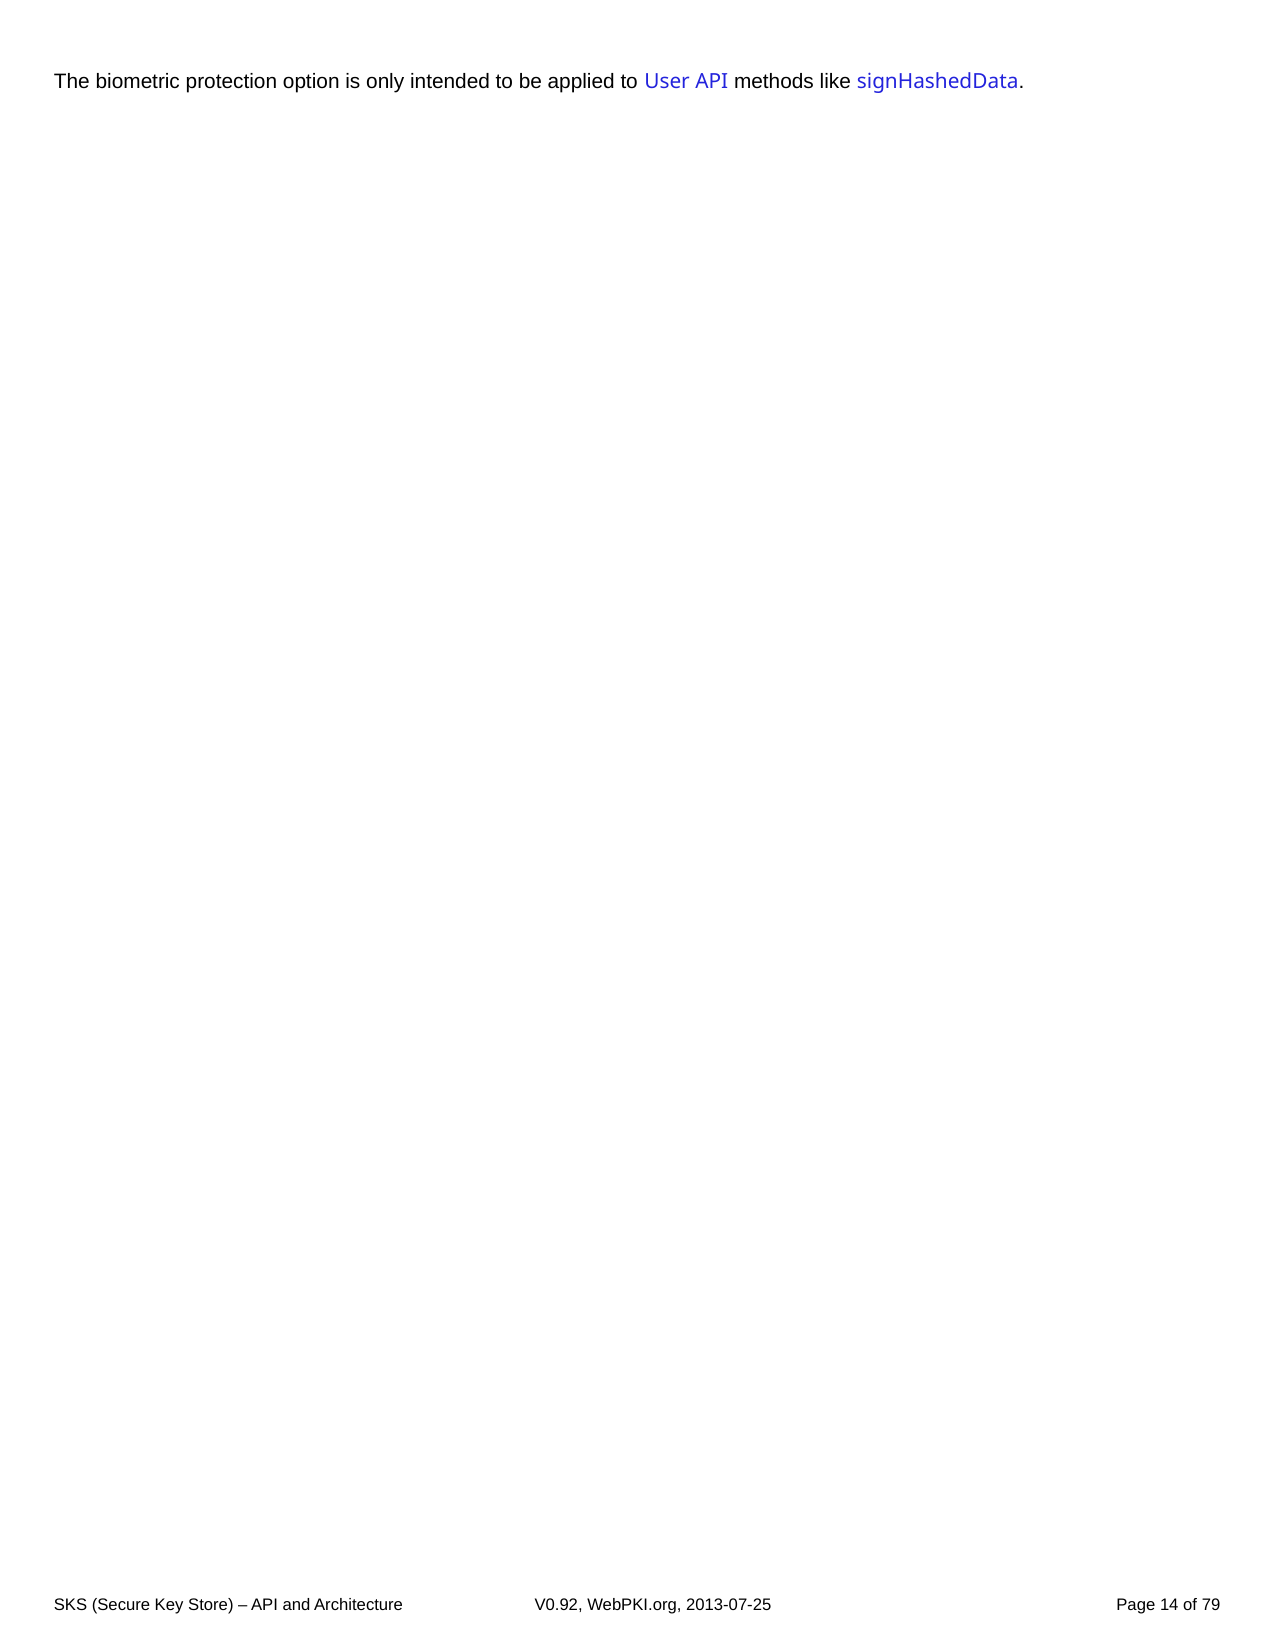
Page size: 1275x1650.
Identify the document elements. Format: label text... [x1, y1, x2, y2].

text The biometric protection option is only intended to be applied to User API methods like signHashedData. [54, 66, 1221, 94]
